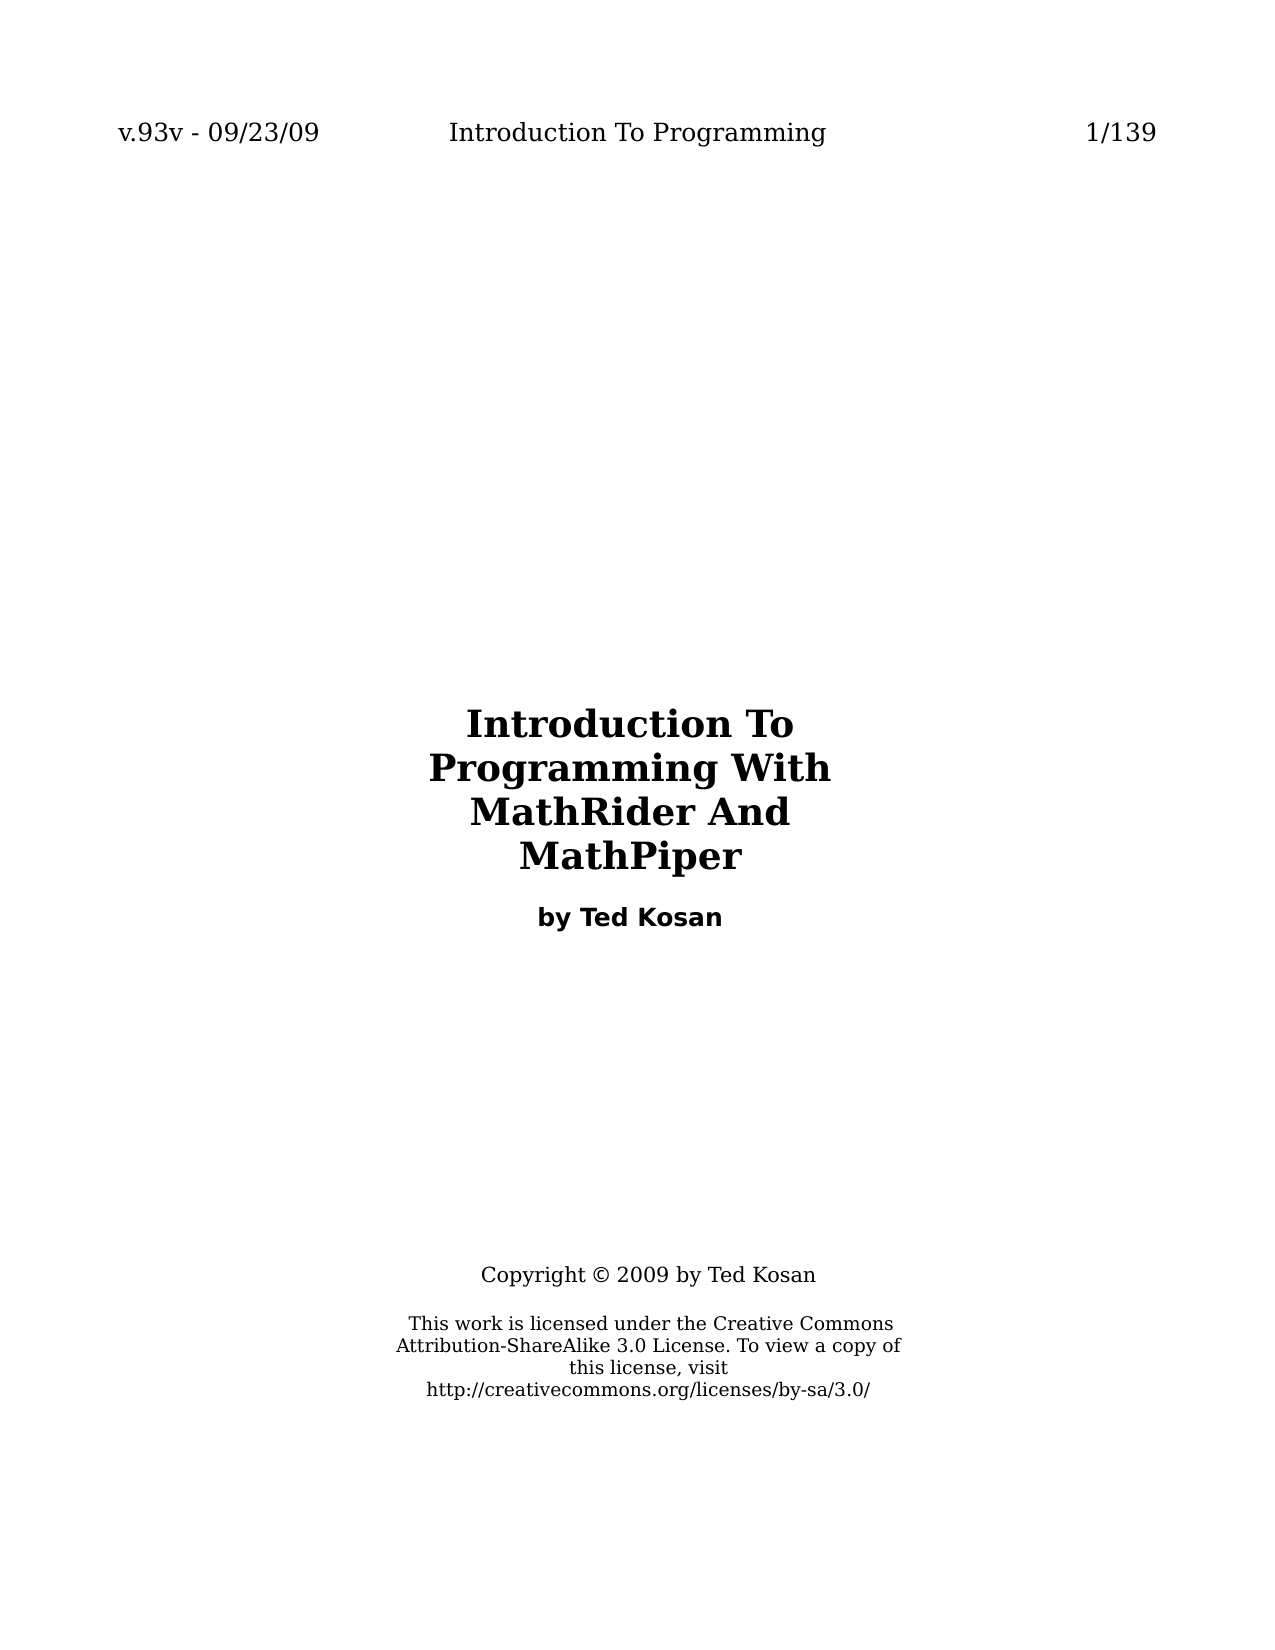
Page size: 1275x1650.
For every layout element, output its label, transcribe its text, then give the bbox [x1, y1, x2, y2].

text Introduction To Programming With MathRider And MathPiper [427, 702, 832, 878]
text This work is licensed under the Creative Commons Attribution-ShareAlike 3.0 License. To view a copy of this license, visit http://creativecommons.org/licenses/by-sa/3.0/ [382, 1313, 915, 1401]
text by Ted Kosan [427, 903, 832, 933]
text Copyright © 2009 by Ted Kosan [382, 1260, 915, 1289]
